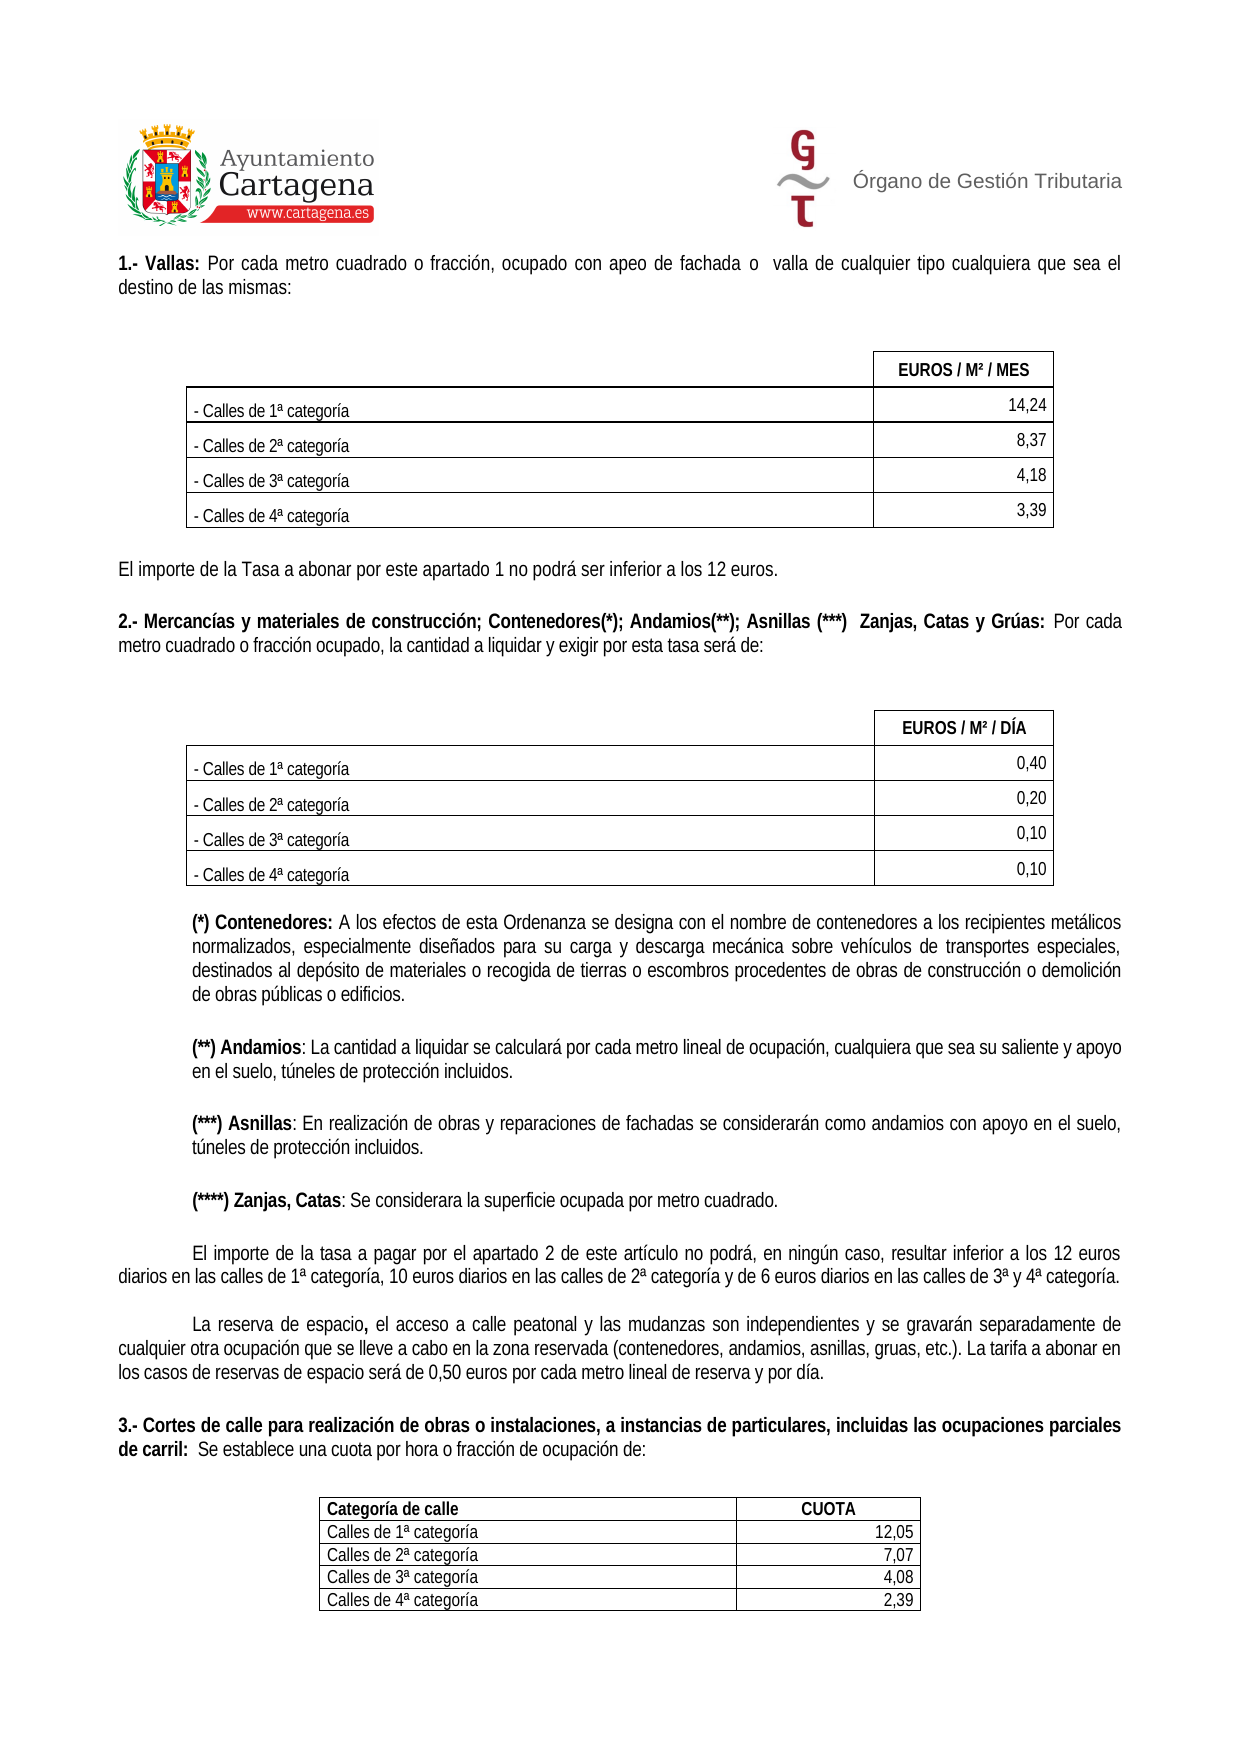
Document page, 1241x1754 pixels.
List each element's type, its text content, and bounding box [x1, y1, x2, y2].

table_header [186, 351, 873, 386]
table_cell - Calles de 1ª categoría [187, 388, 873, 421]
table_cell 0,40 [875, 746, 1053, 780]
table_cell 3,39 [874, 493, 1053, 527]
table_cell Calles de 2ª categoría [320, 1544, 736, 1565]
table_cell - Calles de 3ª categoría [187, 458, 873, 492]
table_cell - Calles de 1ª categoría [187, 746, 874, 780]
table_cell - Calles de 3ª categoría [187, 816, 874, 850]
table_cell 0,10 [875, 851, 1053, 885]
table_cell 7,07 [737, 1544, 920, 1565]
table_cell 2,39 [737, 1589, 920, 1610]
text (****) Zanjas, Catas: Se considerara la superficie ocupada por metro cuadrado. [118, 1188, 1122, 1212]
table_header CUOTA [737, 1498, 920, 1520]
text El importe de la Tasa a abonar por este apartado 1 no podrá ser inferior a los 12 euros. [118, 556, 1122, 580]
text 3.- Cortes de calle para realización de obras o instalaciones, a instancias de particulares, incluidas las ocupaciones parciales de carril: Se establece una cuota por hora o fracción de ocupación de: [118, 1413, 1122, 1461]
table_cell 0,20 [875, 781, 1053, 815]
table_cell - Calles de 4ª categoría [187, 493, 873, 527]
text El importe de la tasa a pagar por el apartado 2 de este artículo no podrá, en ningún caso, resultar inferior a los 12 euros diarios en las calles de 1ª categoría, 10 euros diarios en las calles de 2ª categoría y de 6 euros diarios en las calles de 3ª y 4ª categoría. [118, 1240, 1122, 1288]
table_cell Calles de 3ª categoría [320, 1566, 736, 1588]
text (***) Asnillas: En realización de obras y reparaciones de fachadas se considerarán como andamios con apoyo en el suelo, túneles de protección incluidos. [192, 1111, 1122, 1159]
table_cell Calles de 4ª categoría [320, 1589, 736, 1610]
table_cell 14,24 [874, 388, 1053, 421]
table_cell 8,37 [874, 423, 1053, 457]
table_header Categoría de calle [320, 1498, 736, 1520]
table_cell 12,05 [737, 1521, 920, 1542]
text La reserva de espacio, el acceso a calle peatonal y las mudanzas son independientes y se gravarán separadamente de cualquier otra ocupación que se lleve a cabo en la zona reservada (contenedores, andamios, asnillas, gruas, etc.). La tarifa a abonar en los casos de reservas de espacio será de 0,50 euros por cada metro lineal de reserva y por día. [118, 1312, 1122, 1384]
picture [117, 119, 379, 236]
table_cell - Calles de 2ª categoría [187, 423, 873, 457]
table_cell 0,10 [875, 816, 1053, 850]
table_cell 4,08 [737, 1566, 920, 1588]
text (*) Contenedores: A los efectos de esta Ordenanza se designa con el nombre de contenedores a los recipientes metálicos normalizados, especialmente diseñados para su carga y descarga mecánica sobre vehículos de transportes especiales, destinados al depósito de materiales o recogida de tierras o escombros procedentes de obras de construcción o demolición de obras públicas o edificios. [192, 910, 1122, 1006]
table_cell Calles de 1ª categoría [320, 1521, 736, 1542]
table_cell - Calles de 4ª categoría [187, 851, 874, 885]
table_header EUROS / M² / DÍA [875, 711, 1053, 745]
table_header [186, 710, 874, 745]
text (**) Andamios: La cantidad a liquidar se calculará por cada metro lineal de ocupación, cualquiera que sea su saliente y apoyo en el suelo, túneles de protección incluidos. [192, 1035, 1122, 1083]
table_header EUROS / M² / MES [874, 352, 1053, 386]
text 1.- Vallas: Por cada metro cuadrado o fracción, ocupado con apeo de fachada o valla de cualquier tipo cualquiera que sea el destino de las mismas: [118, 251, 1122, 322]
table_cell - Calles de 2ª categoría [187, 781, 874, 815]
text 2.- Mercancías y materiales de construcción; Contenedores(*); Andamios(**); Asnillas (***) Zanjas, Catas y Grúas: Por cada metro cuadrado o fracción ocupado, la cantidad a liquidar y exigir por esta tasa será de: [118, 609, 1122, 657]
table_cell 4,18 [874, 458, 1053, 492]
